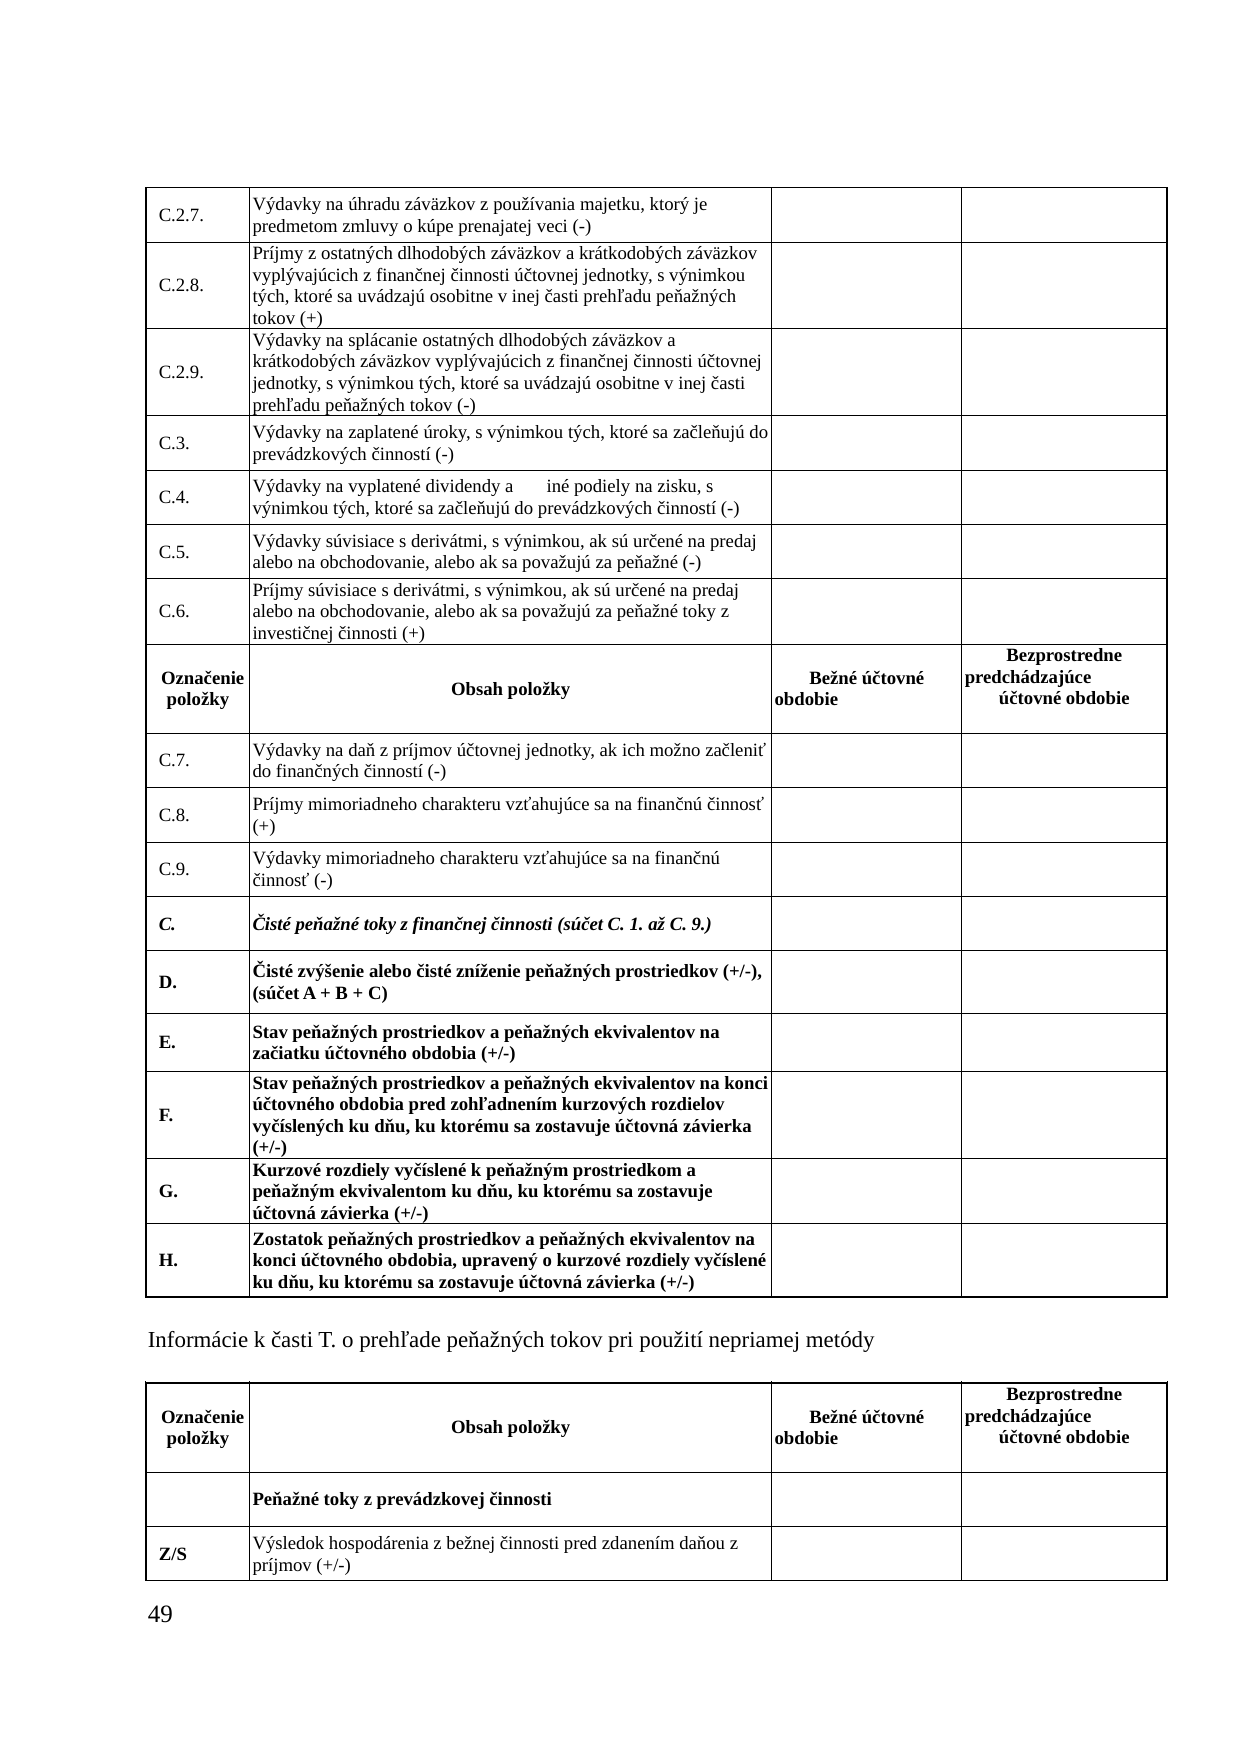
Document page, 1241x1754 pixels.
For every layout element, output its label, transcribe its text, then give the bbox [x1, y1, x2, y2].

table_cell Čisté zvýšenie alebo čisté zníženie peňažných prostriedkov (+/-), (súčet A + B + C) [250, 951, 771, 1013]
table_cell [962, 579, 1166, 643]
table_cell [772, 843, 961, 896]
table_cell [772, 525, 961, 578]
table_cell [962, 1014, 1166, 1071]
table_cell Príjmy mimoriadneho charakteru vzťahujúce sa na finančnú činnosť (+) [250, 788, 771, 841]
table_cell Výdavky na splácanie ostatných dlhodobých záväzkov a krátkodobých záväzkov vyplývajúcich z finančnej činnosti účtovnej jednotky, s výnimkou tých, ktoré sa uvádzajú osobitne v inej časti prehľadu peňažných tokov (-) [250, 329, 771, 415]
text Informácie k časti T. o prehľade peňažných tokov pri použití nepriamej metódy [148, 1326, 1167, 1353]
table_cell E. [147, 1014, 249, 1071]
table_cell [962, 951, 1166, 1013]
table_header Označenie položky [147, 1384, 249, 1472]
table_header Obsah položky [250, 1384, 771, 1472]
table_cell [772, 897, 961, 950]
table_cell [772, 329, 961, 415]
table_cell [962, 843, 1166, 896]
table_header Bezprostredne predchádzajúce účtovné obdobie [962, 1384, 1166, 1472]
table_cell C.7. [147, 734, 249, 787]
table_cell C.4. [147, 471, 249, 524]
table_cell Čisté peňažné toky z finančnej činnosti (súčet C. 1. až C. 9.) [250, 897, 771, 950]
table_cell Bezprostredne predchádzajúce účtovné obdobie [962, 645, 1166, 733]
table_cell [772, 579, 961, 643]
table_cell Výsledok hospodárenia z bežnej činnosti pred zdanením daňou z príjmov (+/-) [250, 1527, 771, 1580]
table_cell [962, 788, 1166, 841]
table_cell F. [147, 1072, 249, 1158]
table_cell Označenie položky [147, 645, 249, 733]
table_cell [772, 1072, 961, 1158]
table_cell Obsah položky [250, 645, 771, 733]
table_cell [962, 1159, 1166, 1223]
table_cell [772, 243, 961, 328]
table_cell [772, 471, 961, 524]
table_cell [962, 525, 1166, 578]
table_cell C.6. [147, 579, 249, 643]
table_cell [772, 188, 961, 242]
table_cell H. [147, 1224, 249, 1296]
table_cell C.2.8. [147, 243, 249, 328]
table_cell D. [147, 951, 249, 1013]
table_cell [772, 1527, 961, 1580]
table_cell [772, 734, 961, 787]
table_cell Výdavky na daň z príjmov účtovnej jednotky, ak ich možno začleniť do finančných činností (-) [250, 734, 771, 787]
table_cell [962, 1224, 1166, 1296]
table_cell [962, 416, 1166, 469]
table_cell C.5. [147, 525, 249, 578]
table_cell Z/S [147, 1527, 249, 1580]
table_cell C. [147, 897, 249, 950]
table_cell Stav peňažných prostriedkov a peňažných ekvivalentov na konci účtovného obdobia pred zohľadnením kurzových rozdielov vyčíslených ku dňu, ku ktorému sa zostavuje účtovná závierka (+/-) [250, 1072, 771, 1158]
table_cell C.8. [147, 788, 249, 841]
table_cell Kurzové rozdiely vyčíslené k peňažným prostriedkom a peňažným ekvivalentom ku dňu, ku ktorému sa zostavuje účtovná závierka (+/-) [250, 1159, 771, 1223]
table_cell [772, 1014, 961, 1071]
table_cell [772, 788, 961, 841]
table_cell [772, 416, 961, 469]
table_cell Príjmy súvisiace s derivátmi, s výnimkou, ak sú určené na predaj alebo na obchodovanie, alebo ak sa považujú za peňažné toky z investičnej činnosti (+) [250, 579, 771, 643]
table_cell [772, 1473, 961, 1526]
table_cell [962, 243, 1166, 328]
table_cell Peňažné toky z prevádzkovej činnosti [250, 1473, 771, 1526]
table_cell C.2.7. [147, 188, 249, 242]
table_cell Výdavky na vyplatené dividendy a iné podiely na zisku, s výnimkou tých, ktoré sa začleňujú do prevádzkových činností (-) [250, 471, 771, 524]
table_cell [962, 1072, 1166, 1158]
table_cell Výdavky súvisiace s derivátmi, s výnimkou, ak sú určené na predaj alebo na obchodovanie, alebo ak sa považujú za peňažné (-) [250, 525, 771, 578]
table_cell Výdavky na zaplatené úroky, s výnimkou tých, ktoré sa začleňujú do prevádzkových činností (-) [250, 416, 771, 469]
table_cell C.9. [147, 843, 249, 896]
table_cell G. [147, 1159, 249, 1223]
table_header Bežné účtovné obdobie [772, 1384, 961, 1472]
table_cell [962, 1527, 1166, 1580]
table_cell Zostatok peňažných prostriedkov a peňažných ekvivalentov na konci účtovného obdobia, upravený o kurzové rozdiely vyčíslené ku dňu, ku ktorému sa zostavuje účtovná závierka (+/-) [250, 1224, 771, 1296]
table_cell [962, 188, 1166, 242]
table_cell [772, 1159, 961, 1223]
table_cell C.2.9. [147, 329, 249, 415]
table_cell [772, 1224, 961, 1296]
table_cell [147, 1473, 249, 1526]
table_cell Výdavky mimoriadneho charakteru vzťahujúce sa na finančnú činnosť (-) [250, 843, 771, 896]
table_cell Stav peňažných prostriedkov a peňažných ekvivalentov na začiatku účtovného obdobia (+/-) [250, 1014, 771, 1071]
table_cell [962, 1473, 1166, 1526]
table_cell Bežné účtovné obdobie [772, 645, 961, 733]
table_cell C.3. [147, 416, 249, 469]
table_cell [962, 329, 1166, 415]
table_cell Príjmy z ostatných dlhodobých záväzkov a krátkodobých záväzkov vyplývajúcich z finančnej činnosti účtovnej jednotky, s výnimkou tých, ktoré sa uvádzajú osobitne v inej časti prehľadu peňažných tokov (+) [250, 243, 771, 328]
table_cell [962, 734, 1166, 787]
table_cell [772, 951, 961, 1013]
table_cell [962, 471, 1166, 524]
table_cell [962, 897, 1166, 950]
table_cell Výdavky na úhradu záväzkov z používania majetku, ktorý je predmetom zmluvy o kúpe prenajatej veci (-) [250, 188, 771, 242]
